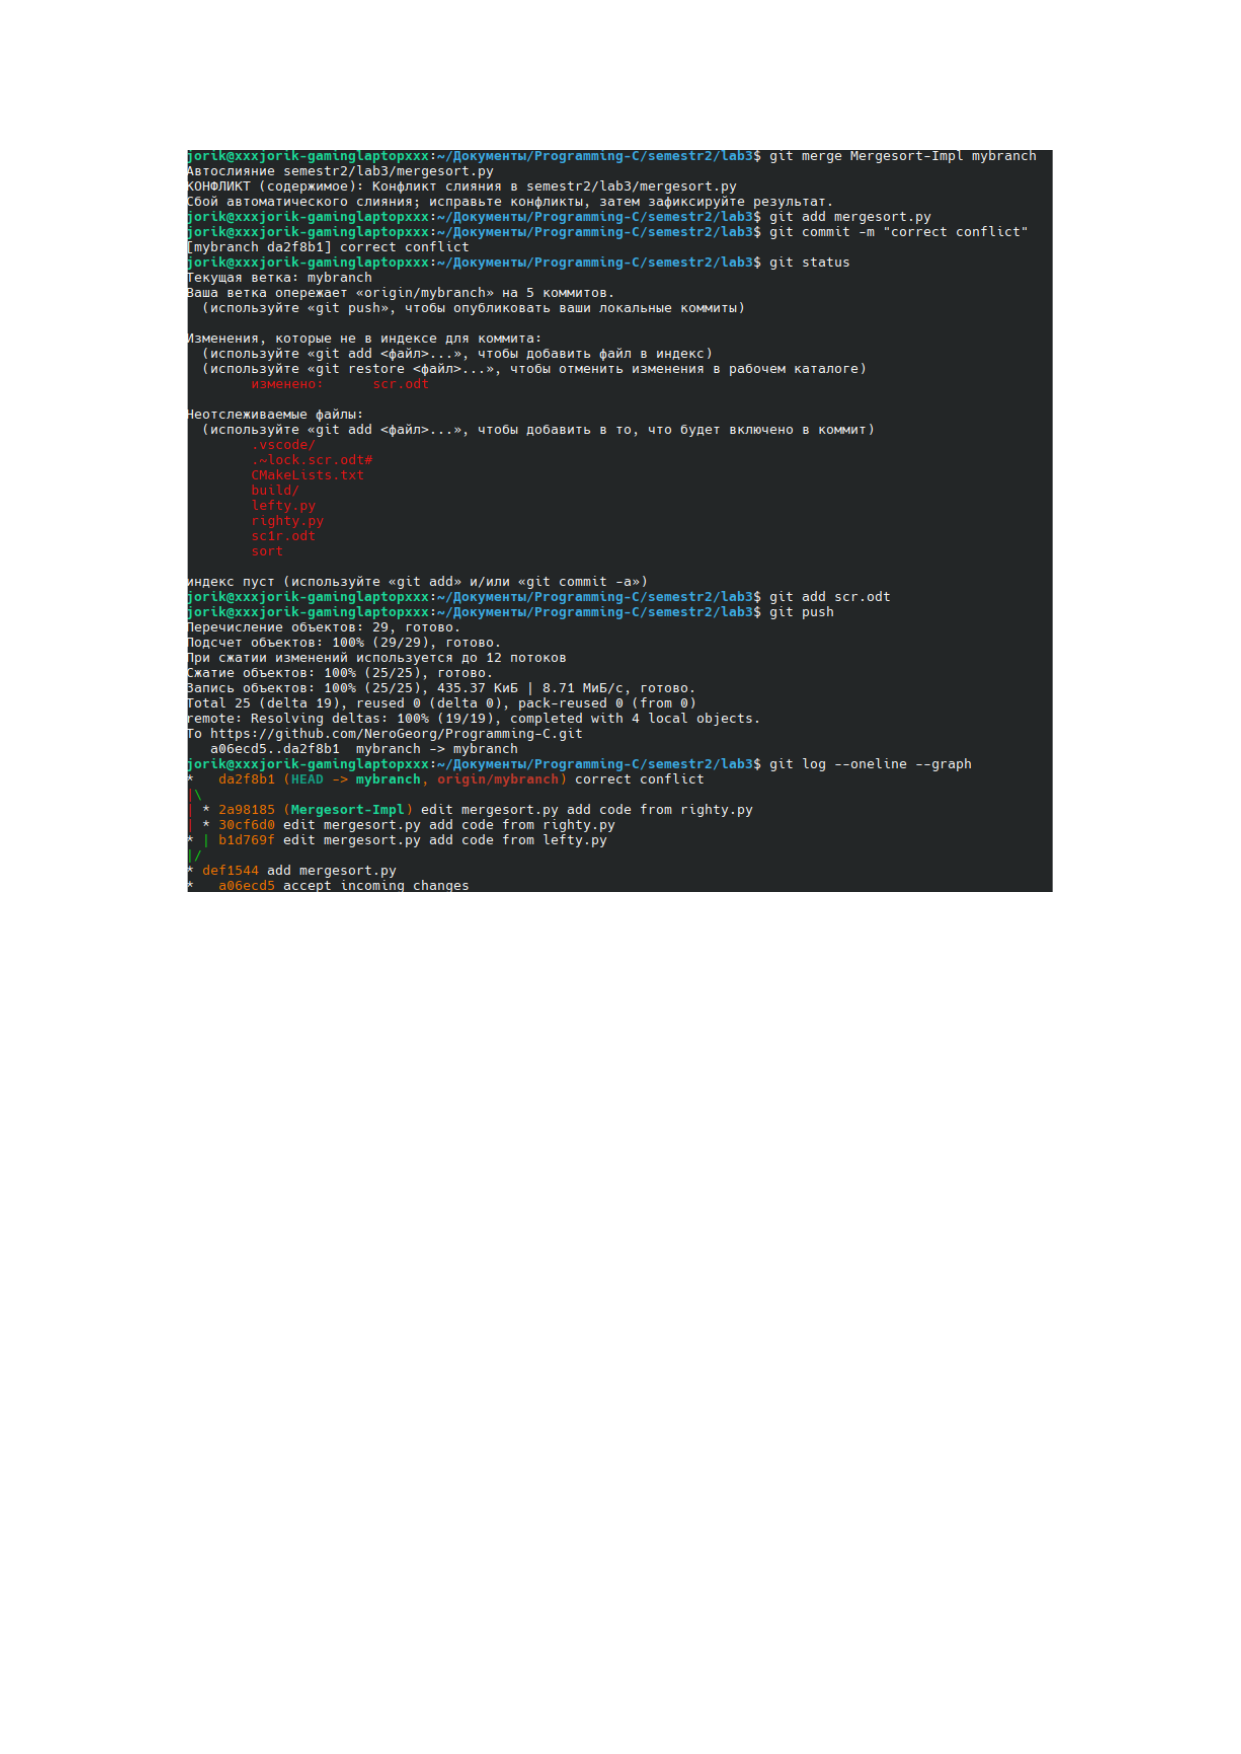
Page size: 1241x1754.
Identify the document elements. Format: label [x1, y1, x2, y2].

picture [187, 150, 1053, 892]
